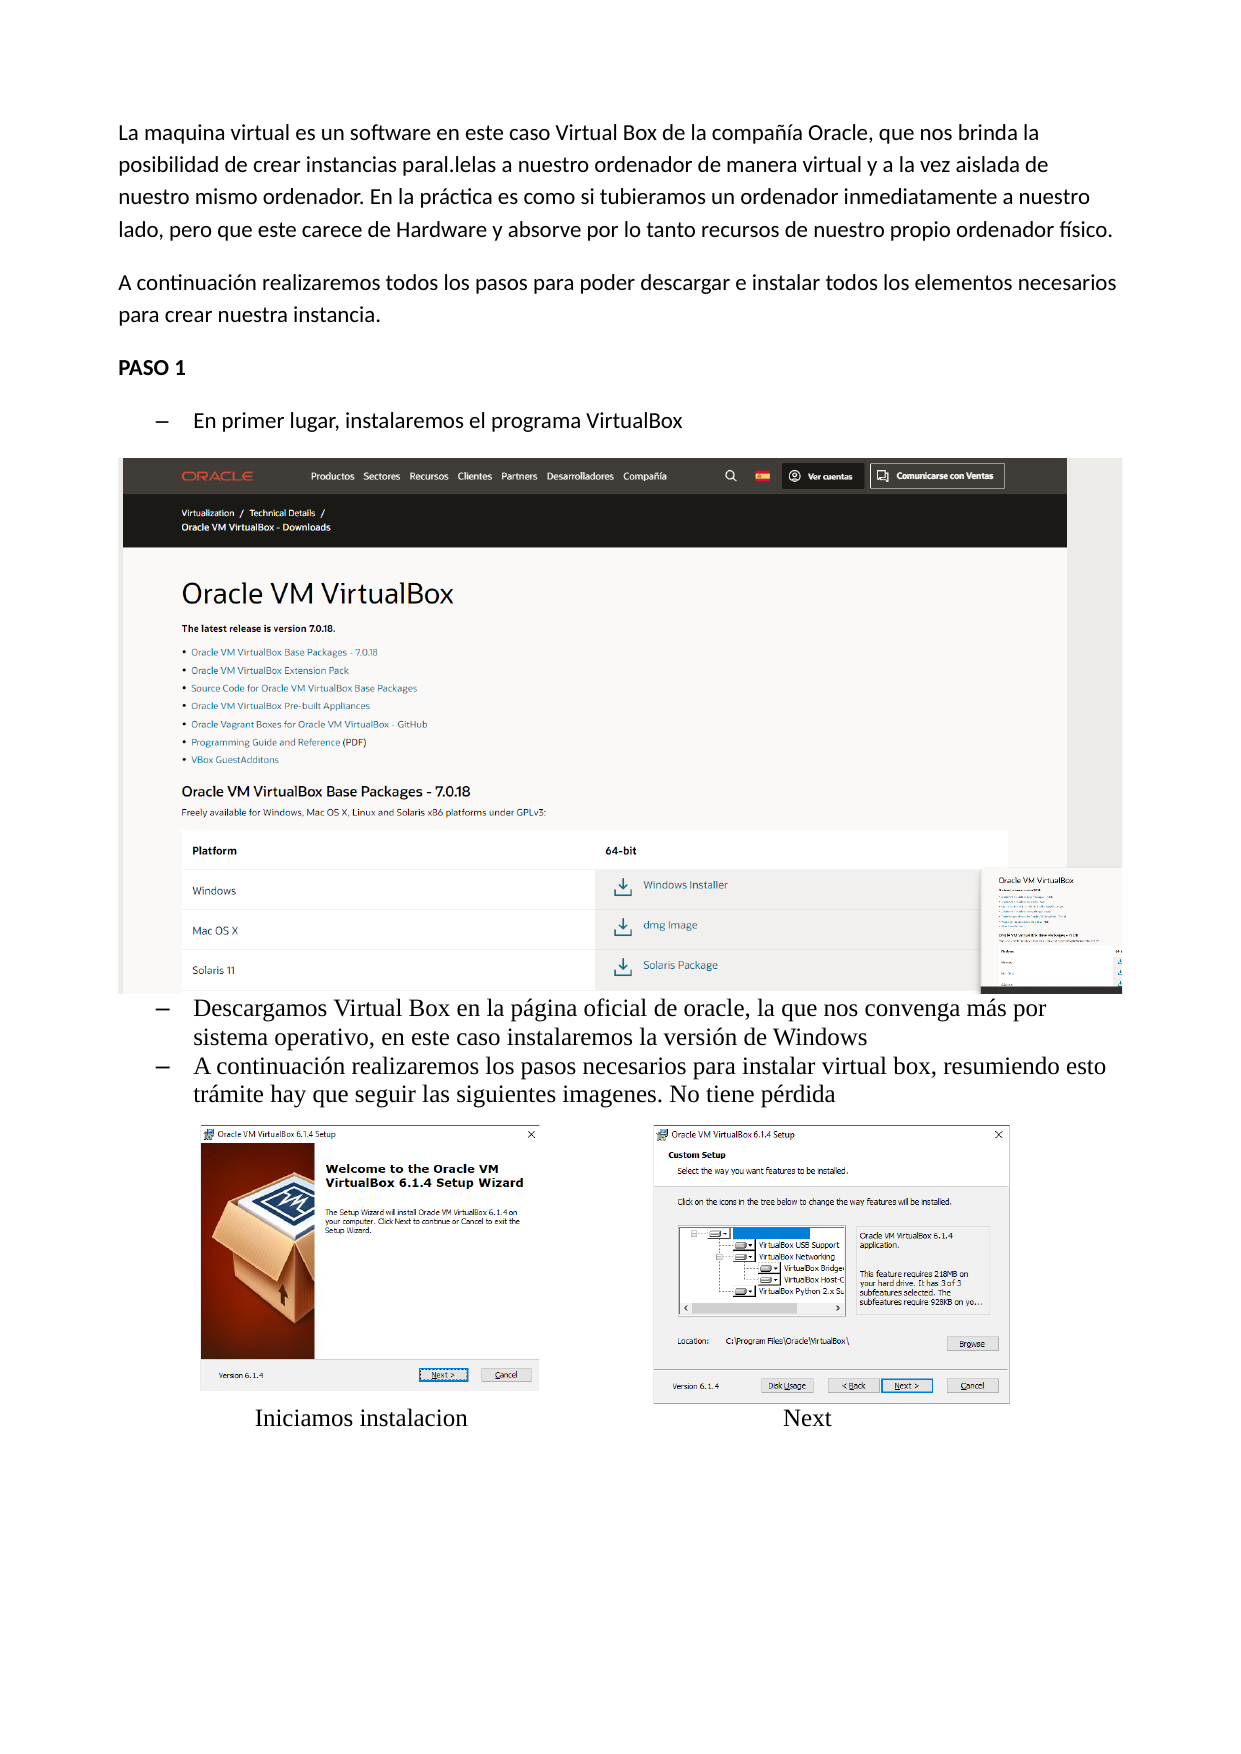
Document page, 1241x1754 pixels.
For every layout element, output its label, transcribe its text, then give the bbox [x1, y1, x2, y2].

picture [200, 1125, 540, 1391]
picture [118, 458, 1123, 994]
text La maquina virtual es un software en este caso Virtual Box de la compañía Oracle, que nos brinda la posibilidad de crear instancias paral.lelas a nuestro ordenador de manera virtual y a la vez aislada de nuestro mismo ordenador. En la práctica es como si tubieramos un ordenador inmediatamente a nuestro lado, pero que este carece de Hardware y absorve por lo tanto recursos de nuestro propio ordenador físico. [118, 118, 1122, 243]
picture [653, 1125, 1010, 1404]
text A continuación realizaremos todos los pasos para poder descargar e instalar todos los elementos necesarios para crear nuestra instancia. [118, 268, 1122, 328]
list Descargamos Virtual Box en la página oficial de oracle, la que nos convenga más por sistema operativo, en este caso instalaremos la versión de Windows [156, 994, 1122, 1051]
list A continuación realizaremos los pasos necesarios para instalar virtual box, resumiendo esto trámite hay que seguir las siguientes imagenes. No tiene pérdida [156, 1051, 1122, 1108]
text PASO 1 [118, 353, 1122, 381]
text Iniciamos instalacion Next [118, 1404, 1122, 1432]
list En primer lugar, instalaremos el programa VirtualBox [156, 406, 1122, 434]
